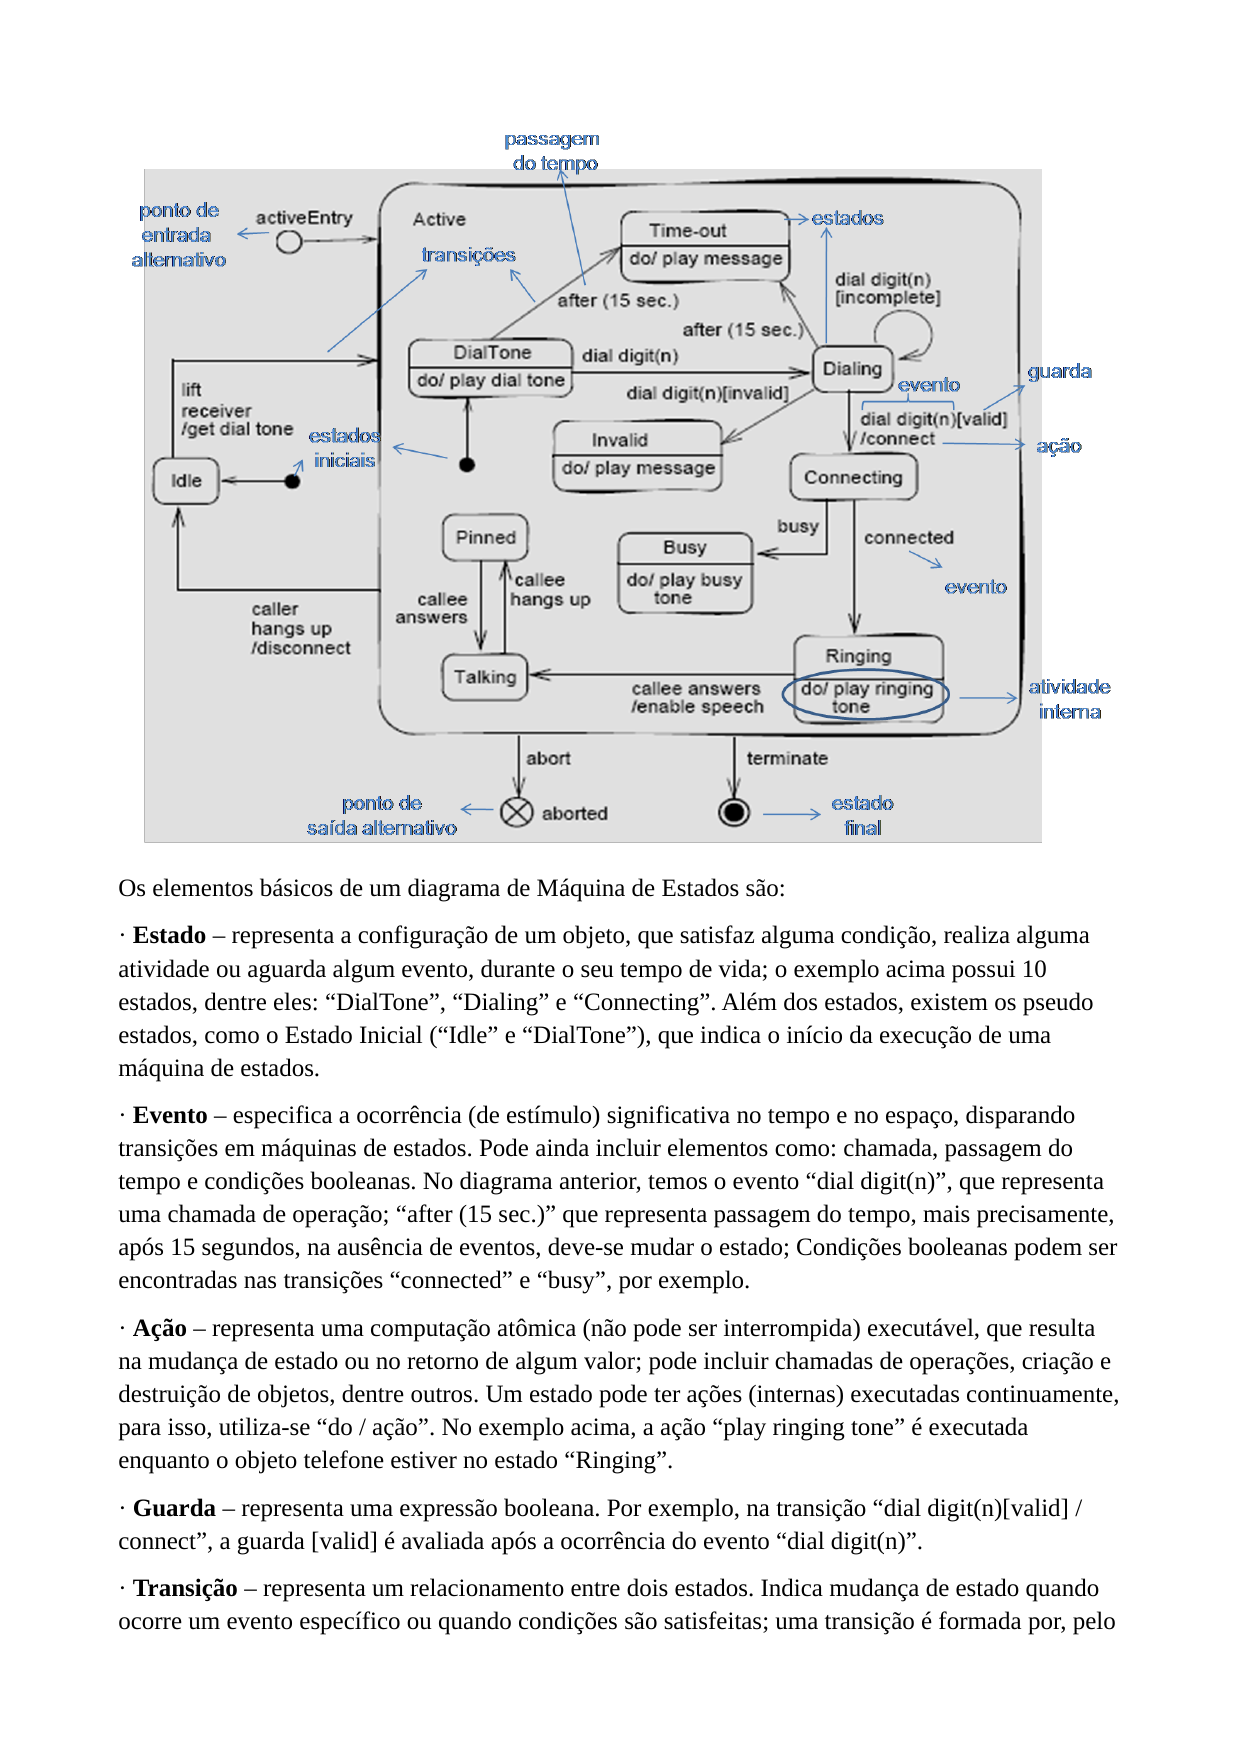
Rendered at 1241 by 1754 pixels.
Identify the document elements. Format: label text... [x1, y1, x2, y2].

picture [118, 118, 1123, 845]
text · Evento – especifica a ocorrência (de estímulo) significativa no tempo e no espaço, disparando transições em máquinas de estados. Pode ainda incluir elementos como: chamada, passagem do tempo e condições booleanas. No diagrama anterior, temos o evento “dial digit(n)”, que representa uma chamada de operação; “after (15 sec.)” que representa passagem do tempo, mais precisamente, após 15 segundos, na ausência de eventos, deve-se mudar o estado; Condições booleanas podem ser encontradas nas transições “connected” e “busy”, por exemplo. [118, 1100, 1122, 1294]
text · Estado – representa a configuração de um objeto, que satisfaz alguma condição, realiza alguma atividade ou aguarda algum evento, durante o seu tempo de vida; o exemplo acima possui 10 estados, dentre eles: “DialTone”, “Dialing” e “Connecting”. Além dos estados, existem os pseudo estados, como o Estado Inicial (“Idle” e “DialTone”), que indica o início da execução de uma máquina de estados. [118, 921, 1122, 1081]
text · Transição – representa um relacionamento entre dois estados. Indica mudança de estado quando ocorre um evento específico ou quando condições são satisfeitas; uma transição é formada por, pelo [118, 1573, 1122, 1635]
text · Guarda – representa uma expressão booleana. Por exemplo, na transição “dial digit(n)[valid] / connect”, a guarda [valid] é avaliada após a ocorrência do evento “dial digit(n)”. [118, 1493, 1122, 1554]
text · Ação – representa uma computação atômica (não pode ser interrompida) executável, que resulta na mudança de estado ou no retorno de algum valor; pode incluir chamadas de operações, criação e destruição de objetos, dentre outros. Um estado pode ter ações (internas) executadas continuamente, para isso, utiliza-se “do / ação”. No exemplo acima, a ação “play ringing tone” é executada enquanto o objeto telefone estiver no estado “Ringing”. [118, 1313, 1122, 1474]
text Os elementos básicos de um diagrama de Máquina de Estados são: [118, 873, 1122, 902]
